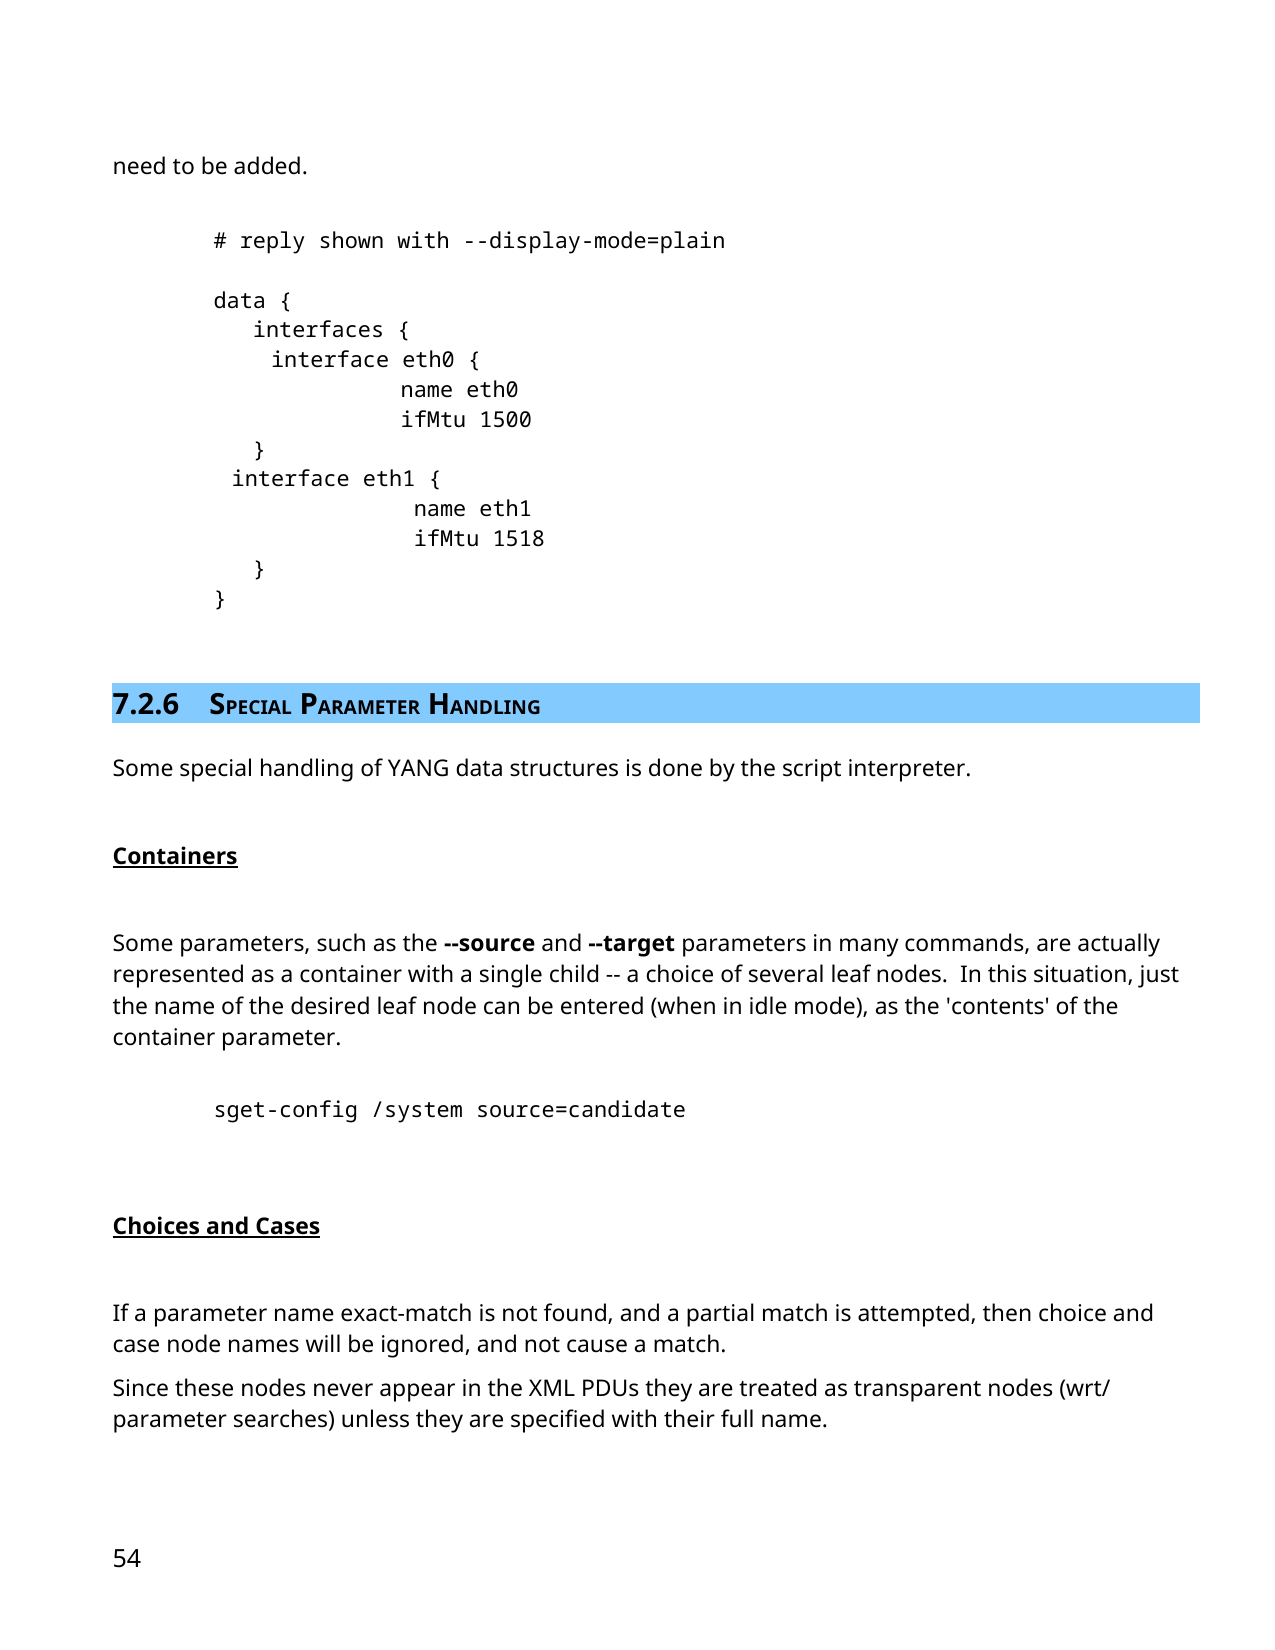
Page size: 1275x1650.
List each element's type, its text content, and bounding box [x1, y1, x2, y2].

text Choices and Cases [112, 1210, 1200, 1241]
text Containers [112, 839, 1200, 871]
text If a parameter name exact-match is not found, and a partial match is attempted, then choice and case node names will be ignored, and not cause a match. [112, 1297, 1200, 1360]
text Some special handling of YANG data structures is done by the script interpreter. [112, 752, 1200, 783]
text Some parameters, such as the --source and --target parameters in many commands, are actually represented as a container with a single child -- a choice of several leaf nodes. In this situation, just the name of the desired leaf node can be entered (when in idle mode), as the 'contents' of the container parameter. [112, 927, 1200, 1052]
text # reply shown with --display-mode=plain data { interfaces { interface eth0 { name eth0 ifMtu 1500 } interface eth1 { name eth1 ifMtu 1518 } } [139, 225, 1200, 612]
text sget-config /system source=candidate [139, 1064, 1200, 1154]
text need to be added. [112, 150, 1200, 212]
text Since these nodes never appear in the XML PDUs they are treated as transparent nodes (wrt/ parameter searches) unless they are specified with their full name. [112, 1372, 1200, 1435]
subtitle Special Parameter Handling [112, 683, 1200, 723]
